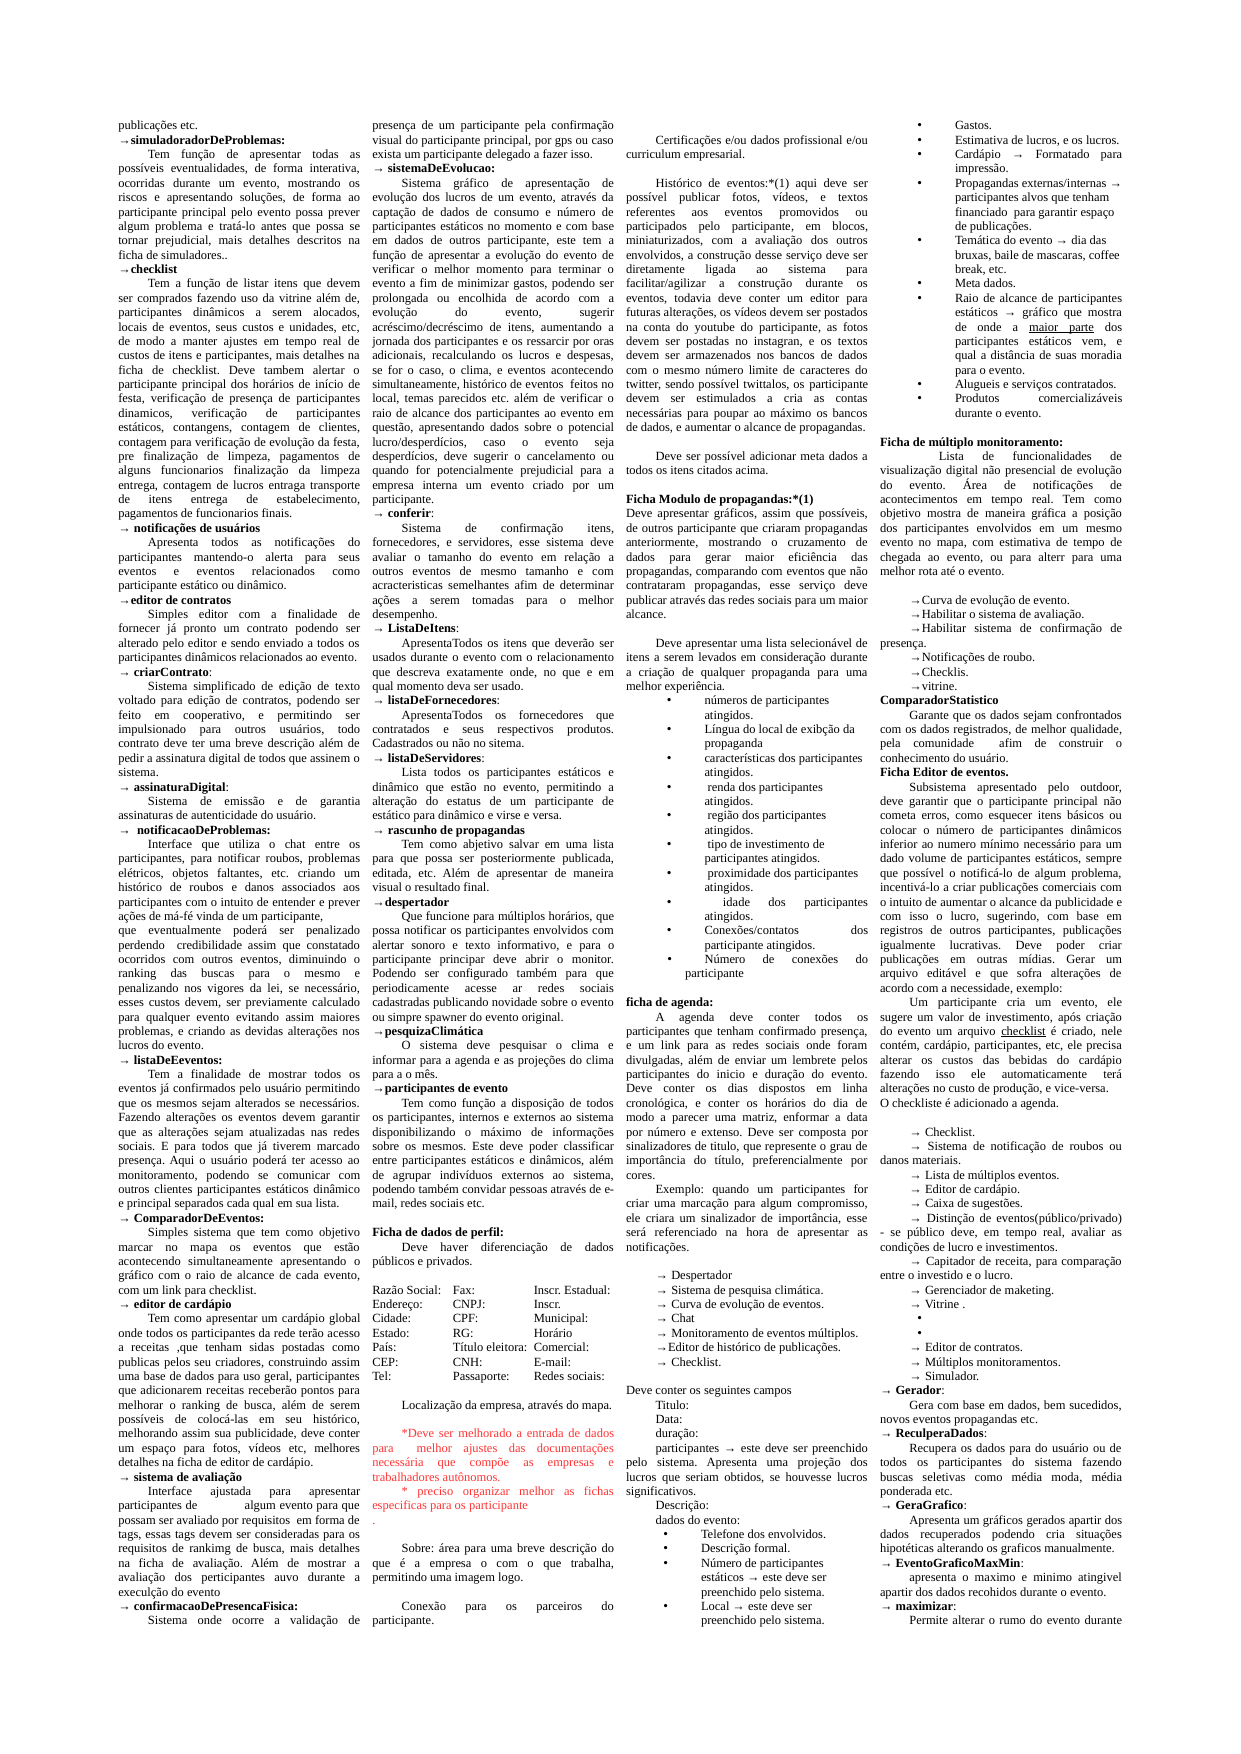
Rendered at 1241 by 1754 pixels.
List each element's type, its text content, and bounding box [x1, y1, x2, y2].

text → ReculperaDados: [880, 1426, 1122, 1441]
text → listaDeFornecedores: [372, 693, 614, 707]
text Deve haver diferenciação de dados públicos e privados. [372, 1239, 614, 1268]
text → EventoGraficoMaxMin: [880, 1556, 1122, 1570]
text Gera com base em dados, bem sucedidos, novos eventos propagandas etc. [880, 1397, 1122, 1426]
text Deve conter os seguintes campos [626, 1383, 868, 1397]
list números de participantes atingidos. [667, 693, 868, 722]
text Certificações e/ou dados profissional e/ou curriculum empresarial. [626, 132, 868, 161]
text Simples editor com a finalidade de fornecer já pronto um contrato podendo ser alterado pelo editor e sendo enviado a todos os participantes dinâmicos relacionados ao evento. [118, 607, 360, 664]
text →participantes de evento [372, 1081, 614, 1096]
text Tel: [372, 1369, 453, 1383]
text →Notificações de roubo. [880, 650, 1122, 664]
text Subsistema apresentado pelo outdoor, deve garantir que o participante principal não cometa erros, como esquecer itens básicos ou colocar o número de participantes dinâmicos inferior ao numero mínimo necessário para um dado volume de participantes estáticos, sempre que possível o notificá-lo de algum problema, incentivá-lo a criar publicações comerciais com o intuito de aumentar o alcance da publicidade e com isso o lucro, sugerindo, com base em registros de outros participantes, publicações igualmente lucrativas. Deve poder criar publicações em outras mídias. Gerar um arquivo editável e que sofra alterações de acordo com a necessidade, exemplo: [880, 779, 1122, 995]
list Local → este deve ser preenchido pelo sistema. [663, 1599, 868, 1627]
text ApresentaTodos os itens que deverão ser usados durante o evento com o relacionamento que descreva exatamente onde, no que e em qual momento deva ser usado. [372, 636, 614, 693]
text Inscr. Estadual: [533, 1282, 614, 1297]
text . [372, 1512, 614, 1527]
text ApresentaTodos os fornecedores que contratados e seus respectivos produtos. Cadastrados ou não no sitema. [372, 707, 614, 751]
text O checkliste é adicionado a agenda. [880, 1096, 1122, 1110]
text → assinaturaDigital: [118, 779, 360, 794]
text Apresenta um gráficos gerados apartir dos dados recuperados podendo cria situações hipotéticas alterando os graficos manualmente. [880, 1512, 1122, 1556]
text Lista todos os participantes estáticos e dinâmico que estão no evento, permitindo a alteração do estatus de um participante de estático para dinâmico e virse e versa. [372, 765, 614, 822]
text →Checklis. [880, 664, 1122, 679]
list Conexões/contatos dos participante atingidos. [667, 923, 868, 952]
list Meta dados. [917, 276, 1122, 291]
text →Habilitar sistema de confirmação de presença. [880, 621, 1122, 650]
text Ficha Modulo de propagandas:*(1) [626, 492, 868, 506]
text → criarContrato: [118, 664, 360, 679]
text → Curva de evolução de eventos. [626, 1297, 868, 1311]
text Sistema simplificado de edição de texto voltado para edição de contratos, podendo ser feito em cooperativo, e permitindo ser impulsionado para outros usuários, todo contrato deve ter uma breve descrição além de pedir a assinatura digital de todos que assinem o sistema. [118, 679, 360, 779]
text Exemplo: quando um participantes for criar uma marcação para algum compromisso, ele criara um sinalizador de importância, esse será referenciado na hora de apresentar as notificações. [626, 1182, 868, 1254]
text O sistema deve pesquisar o clima e informar para a agenda e as projeções do clima para a o mês. [372, 1038, 614, 1081]
text * preciso organizar melhor as fichas especificas para os participante [372, 1484, 614, 1512]
text Estado: [372, 1326, 453, 1340]
text Que funcione para múltiplos horários, que possa notificar os participantes envolvidos com alertar sonoro e texto informativo, e para o participante principar deve abrir o monitor. Podendo ser configurado também para que periodicamente acesse ar redes sociais cadastradas publicando novidade sobre o evento ou simpre spawner do evento original. [372, 909, 614, 1024]
text Sistema de emissão e de garantia assinaturas de autenticidade do usuário. [118, 794, 360, 822]
text → notificações de usuários [118, 521, 360, 535]
text Sistema gráfico de apresentação de evolução dos lucros de um evento, através da captação de dados de consumo e número de participantes estáticos no momento e com base em dados de outros participante, este tem a função de apresentar a evolução do evento de verificar o melhor momento para terminar o evento a fim de minimizar gastos, podendo ser prolongada ou encolhida de acordo com a evolução do evento, sugerir acréscimo/decréscimo de itens, aumentando a jornada dos participantes e os ressarcir por oras adicionais, recalculando os lucros e despesas, se for o caso, o clima, e eventos acontecendo simultaneamente, histórico de eventos feitos no local, temas parecidos etc. além de verificar o raio de alcance dos participantes ao evento em questão, apresentando dados sobre o potencial lucro/desperdícios, caso o evento seja desperdícios, deve sugerir o cancelamento ou quando for potencialmente prejudicial para a empresa interna um evento criado por um participante. [372, 176, 614, 506]
text CNPJ: [453, 1297, 533, 1311]
text → conferir: [372, 506, 614, 521]
text Fax: [453, 1282, 533, 1297]
list proximidade dos participantes atingidos. [667, 866, 868, 894]
text Passaporte: [453, 1369, 533, 1383]
text presença de um participante pela confirmação visual do participante principal, por gps ou caso exista um participante delegado a fazer isso. [372, 118, 614, 161]
text →Editor de histórico de publicações. [626, 1340, 868, 1354]
text → editor de cardápio [118, 1297, 360, 1311]
text Deve apresentar gráficos, assim que possíveis, de outros participante que criaram propagandas anteriormente, mostrando o cruzamento de dados para gerar maior eficiência das propagandas, comparando com eventos que não contrataram propagandas, esse serviço deve publicar através das redes sociais para um maior alcance. [626, 506, 868, 621]
text → Múltiplos monitoramentos. [880, 1354, 1122, 1369]
text → Gerador: [880, 1383, 1122, 1397]
text Lista de funcionalidades de visualização digital não presencial de evolução do evento. Área de notificações de acontecimentos em tempo real. Tem como objetivo mostra de maneira gráfica a posição dos participantes envolvidos em um mesmo evento no mapa, com estimativa de tempo de chegada ao evento, ou para alterr para uma melhor rota até o evento. [880, 449, 1122, 578]
text → maximizar: [880, 1599, 1122, 1613]
text CNH: [453, 1354, 533, 1369]
text Localização da empresa, através do mapa. [372, 1397, 614, 1412]
text Inscr. Municipal: [533, 1297, 614, 1326]
text → Simulador. [880, 1369, 1122, 1383]
text Histórico de eventos:*(1) aqui deve ser possível publicar fotos, vídeos, e textos referentes aos eventos promovidos ou participados pelo participante, em blocos, miniaturizados, com a avaliação dos outros envolvidos, a construção desse serviço deve ser diretamente ligada ao sistema para facilitar/agilizar a construção durante os eventos, todavia deve conter um editor para futuras alterações, os vídeos devem ser postados na conta do youtube do participante, as fotos devem ser postadas no instagran, e os textos devem ser armazenados nos bancos de dados com o mesmo número limite de caracteres do twitter, sendo possível twittalos, os participante devem ser estimulados a cria as contas necessárias para poupar ao máximo os bancos de dados, e aumentar o alcance de propagandas. [626, 176, 868, 434]
text E-mail: [533, 1354, 614, 1369]
list Cardápio → Formatado para impressão. [917, 147, 1122, 176]
text RG: [453, 1326, 533, 1340]
list Língua do local de exibção da propaganda [667, 722, 868, 751]
text → confirmacaoDePresencaFisica: [118, 1599, 360, 1613]
text →Curva de evolução de evento. [880, 592, 1122, 607]
text publicações etc. [118, 118, 360, 132]
text → Editor de cardápio. [880, 1182, 1122, 1196]
text → notificacaoDeProblemas: [118, 822, 360, 837]
text Interface que utiliza o chat entre os participantes, para notificar roubos, problemas elétricos, objetos faltantes, etc. criando um histórico de roubos e danos associados aos participantes com o intuito de entender e prever ações de má-fé vinda de um participante, [118, 837, 360, 923]
text Razão Social: [372, 1282, 453, 1297]
text Permite alterar o rumo do evento durante [880, 1613, 1122, 1627]
list tipo de investimento de participantes atingidos. [667, 837, 868, 866]
text → Vitrine . [880, 1297, 1122, 1311]
text Garante que os dados sejam confrontados com os dados registrados, de melhor qualidade, pela comunidade afim de construir o conhecimento do usuário. [880, 707, 1122, 765]
text Cidade: [372, 1311, 453, 1326]
text Apresenta todos as notificações do participantes mantendo-o alerta para seus eventos e eventos relacionados como participante estático ou dinâmico. [118, 535, 360, 592]
text →editor de contratos [118, 592, 360, 607]
text → Checklist. [880, 1124, 1122, 1139]
text Redes sociais: [533, 1369, 614, 1383]
text Tem função de apresentar todas as possíveis eventualidades, de forma interativa, ocorridas durante um evento, mostrando os riscos e apresentando soluções, de forma ao participante principal pelo evento possa prever algum problema e tratá-lo antes que possa se tornar prejudicial, mais detalhes descritos na ficha de simuladores.. [118, 147, 360, 262]
text → Monitoramento de eventos múltiplos. [626, 1326, 868, 1340]
text *Deve ser melhorado a entrada de dados para melhor ajustes das documentações necessária que compõe as empresas e trabalhadores autônomos. [372, 1426, 614, 1484]
text →despertador [372, 894, 614, 909]
list Telefone dos envolvidos. [663, 1527, 868, 1541]
text → sistema de avaliação [118, 1469, 360, 1484]
text → GeraGrafico: [880, 1498, 1122, 1512]
list Descrição formal. [663, 1541, 868, 1556]
text Ficha de dados de perfil: [372, 1225, 614, 1239]
text → sistemaDeEvolucao: [372, 161, 614, 176]
text dados do evento: [626, 1512, 868, 1527]
text Tem como apresentar um cardápio global onde todos os participantes da rede terão acesso a receitas ,que tenham sidas postadas como publicas pelos seu criadores, construindo assim uma base de dados para uso geral, participantes que adicionarem receitas receberão pontos para melhorar o ranking de busca, além de serem possíveis de colocá-las em seu histórico, melhorando assim sua publicidade, deve conter um espaço para fotos, vídeos etc, melhores detalhes na ficha de editor de cardápio. [118, 1311, 360, 1469]
text →pesquizaClimática [372, 1024, 614, 1038]
text →checklist [118, 262, 360, 276]
list Estimativa de lucros, e os lucros. [917, 132, 1122, 147]
text apresenta o maximo e minimo atingivel apartir dos dados recohidos durante o evento. [880, 1570, 1122, 1599]
list características dos participantes atingidos. [667, 751, 868, 779]
text CPF: [453, 1311, 533, 1326]
text Simples sistema que tem como objetivo marcar no mapa os eventos que estão acontecendo simultaneamente apresentando o gráfico com o raio de alcance de cada evento, com um link para checklist. [118, 1225, 360, 1297]
text Sistema onde ocorre a validação de [118, 1613, 360, 1627]
text → rascunho de propagandas [372, 822, 614, 837]
text Endereço: [372, 1297, 453, 1311]
text →vitrine. [880, 679, 1122, 693]
list Raio de alcance de participantes estáticos → gráfico que mostra de onde a maior parte dos participantes estáticos vem, e qual a distância de suas moradia para o evento. [917, 291, 1122, 377]
text → listaDeServidores: [372, 751, 614, 765]
text Horário Comercial: [533, 1326, 614, 1354]
text participantes → este deve ser preenchido pelo sistema. Apresenta uma projeção dos lucros que seriam obtidos, se houvesse lucros significativos. [626, 1441, 868, 1498]
list Gastos. [917, 118, 1122, 132]
text → Capitador de receita, para comparação entre o investido e o lucro. [880, 1254, 1122, 1282]
text → Chat [626, 1311, 868, 1326]
text Tem a função de listar itens que devem ser comprados fazendo uso da vitrine além de, participantes dinâmicos a serem alocados, locais de eventos, seus custos e unidades, etc, de modo a manter ajustes em tempo real de custos de itens e participantes, mais detalhes na ficha de checklist. Deve tambem alertar o participante principal dos horários de início de festa, verificação de presença de participantes dinamicos, verificação de participantes estáticos, contangens, contagem de clientes, contagem para verificação de evolução da festa, pre finalização de limpeza, pagamentos de alguns funcionarios finalização da limpeza entrega, contagem de lucros entraga transporte de itens entrega de estabelecimento, pagamentos de funcionarios finais. [118, 276, 360, 521]
text → Distinção de eventos(público/privado) - se público deve, em tempo real, avaliar as condições de lucro e investimentos. [880, 1211, 1122, 1254]
text A agenda deve conter todos os participantes que tenham confirmado presença, e um link para as redes sociais onde foram divulgadas, além de enviar um lembrete pelos participantes do inicio e duração do evento. Deve conter os dias dispostos em linha cronológica, e conter os horários do dia de modo a parecer uma matriz, enformar a data por número e extenso. Deve ser composta por sinalizadores de titulo, que represente o grau de importância do título, preferencialmente por cores. [626, 1009, 868, 1182]
text Tem como função a disposição de todos os participantes, internos e externos ao sistema disponibilizando o máximo de informações sobre os mesmos. Este deve poder classificar entre participantes estáticos e dinâmicos, além de agrupar indivíduos externos ao sistema, podendo também convidar pessoas através de e-mail, redes sociais etc. [372, 1096, 614, 1211]
text Conexão para os parceiros do participante. [372, 1599, 614, 1627]
list região dos participantes atingidos. [667, 808, 868, 837]
text → Gerenciador de maketing. [880, 1282, 1122, 1297]
text Título eleitora: [453, 1340, 533, 1354]
text Tem como abjetivo salvar em uma lista para que possa ser posteriormente publicada, editada, etc. Além de apresentar de maneira visual o resultado final. [372, 837, 614, 894]
text Recupera os dados para do usuário ou de todos os participantes do sistema fazendo buscas seletivas como média moda, média ponderada etc. [880, 1441, 1122, 1498]
text Interface ajustada para apresentar participantes de algum evento para que possam ser avaliado por requisitos em forma de tags, essas tags devem ser consideradas para os requisitos de rankimg de busca, mais detalhes na ficha de avaliação. Além de mostrar a avaliação dos perticipantes auvo durante a execulção do evento [118, 1484, 360, 1599]
list Propagandas externas/internas → participantes alvos que tenham financiado para garantir espaço de publicações. [917, 176, 1122, 233]
text Um participante cria um evento, ele sugere um valor de investimento, após criação do evento um arquivo checklist é criado, nele contém, cardápio, participantes, etc, ele precisa alterar os custos das bebidas do cardápio fazendo isso ele automaticamente terá alterações no custo de produção, e vice-versa. [880, 995, 1122, 1096]
text Deve apresentar uma lista selecionável de itens a serem levados em consideração durante a criação de qualquer propaganda para uma melhor experiência. [626, 636, 868, 693]
list Número de conexões do participante [667, 952, 868, 981]
text Deve ser possível adicionar meta dados a todos os itens citados acima. [626, 449, 868, 477]
text Ficha Editor de eventos. [880, 765, 1122, 779]
text → ListaDeItens: [372, 621, 614, 636]
list renda dos participantes atingidos. [667, 779, 868, 808]
text Sistema de confirmação itens, fornecedores, e servidores, esse sistema deve avaliar o tamanho do evento em relação a outros eventos de mesmo tamanho e com acracteristicas semelhantes afim de determinar ações a serem tomadas para o melhor desempenho. [372, 521, 614, 621]
text Tem a finalidade de mostrar todos os eventos já confirmados pelo usuário permitindo que os mesmos sejam alterados se necessários. Fazendo alterações os eventos devem garantir que as alterações sejam atualizadas nas redes sociais. E para todos que já tiverem marcado presença. Aqui o usuário poderá ter acesso ao monitoramento, podendo se comunicar com outros clientes participantes estáticos dinâmico e principal separados cada qual em sua lista. [118, 1067, 360, 1211]
list Temática do evento → dia das bruxas, baile de mascaras, coffee break, etc. [917, 233, 1122, 276]
text → Sistema de pesquisa climática. [626, 1282, 868, 1297]
text Titulo: [626, 1397, 868, 1412]
text → Despertador [626, 1268, 868, 1282]
text Ficha de múltiplo monitoramento: [880, 434, 1122, 449]
text → listaDeEeventos: [118, 1052, 360, 1067]
text → Checklist. [626, 1354, 868, 1369]
list Alugueis e serviços contratados. [917, 377, 1122, 391]
text País: [372, 1340, 453, 1354]
text duração: [626, 1426, 868, 1441]
text CEP: [372, 1354, 453, 1369]
text → ComparadorDeEventos: [118, 1211, 360, 1225]
list Produtos comercializáveis durante o evento. [917, 391, 1122, 420]
list idade dos participantes atingidos. [667, 894, 868, 923]
text → Lista de múltiplos eventos. [880, 1167, 1122, 1182]
text ComparadorStatistico [880, 693, 1122, 707]
text → Caixa de sugestões. [880, 1196, 1122, 1211]
text Sobre: área para uma breve descrição do que é a empresa o com o que trabalha, permitindo uma imagem logo. [372, 1541, 614, 1584]
text → Editor de contratos. [880, 1340, 1122, 1354]
text que eventualmente poderá ser penalizado perdendo credibilidade assim que constatado ocorridos com outros eventos, diminuindo o ranking das buscas para o mesmo e penalizando nos vigores da lei, se necessário, esses custos devem, ser previamente calculado para qualquer evento evitando assim maiores problemas, e criando as devidas alterações nos lucros do evento. [118, 923, 360, 1052]
text Descrição: [626, 1498, 868, 1512]
text → Sistema de notificação de roubos ou danos materiais. [880, 1139, 1122, 1167]
list Número de participantes estáticos → este deve ser preenchido pelo sistema. [663, 1556, 868, 1599]
text ficha de agenda: [626, 995, 868, 1009]
text →simuladoradorDeProblemas: [118, 132, 360, 147]
text Data: [626, 1412, 868, 1426]
text →Habilitar o sistema de avaliação. [880, 607, 1122, 621]
